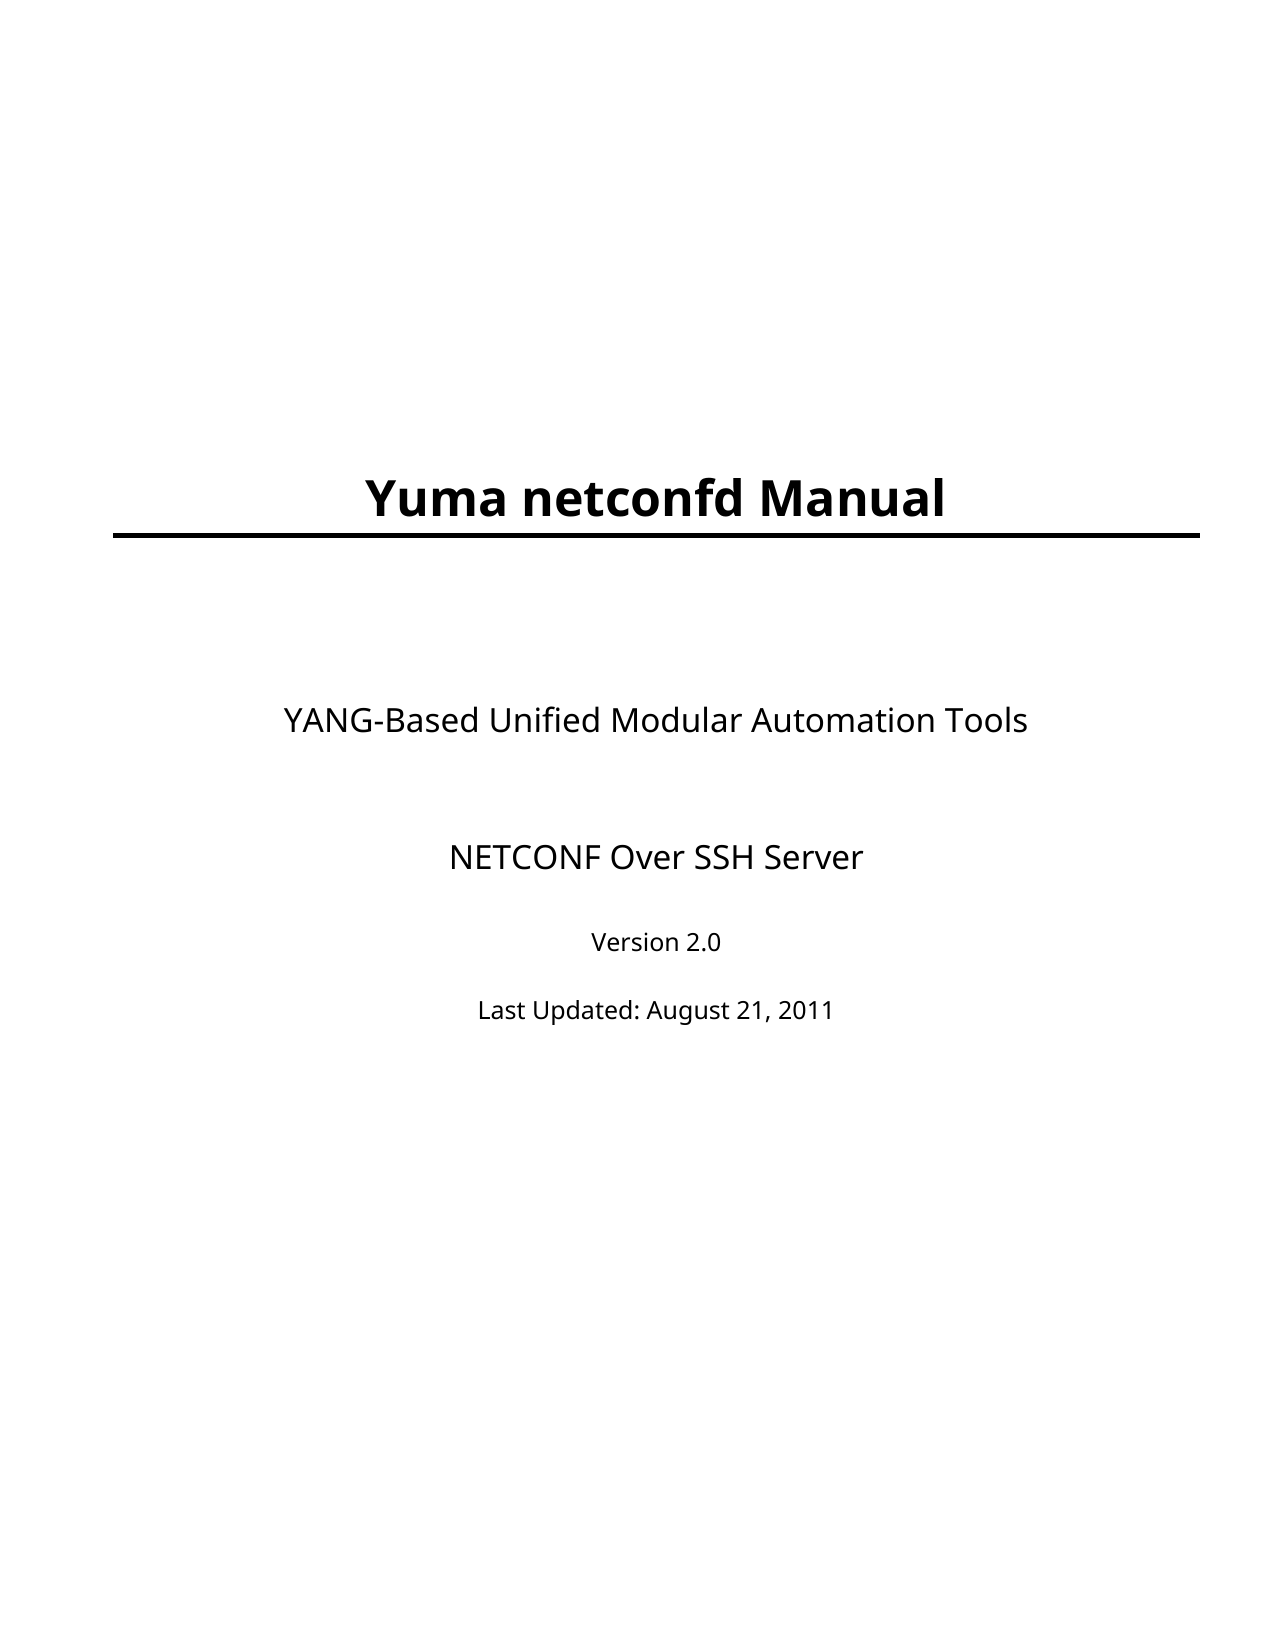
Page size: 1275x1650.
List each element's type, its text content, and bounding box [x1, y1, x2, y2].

text Last Updated: August 21, 2011 [112, 992, 1200, 1027]
text NETCONF Over SSH Server [112, 833, 1200, 879]
title Yuma netconfd Manual [112, 462, 1200, 538]
text YANG-Based Unified Modular Automation Tools [112, 697, 1200, 743]
text Version 2.0 [112, 924, 1200, 958]
